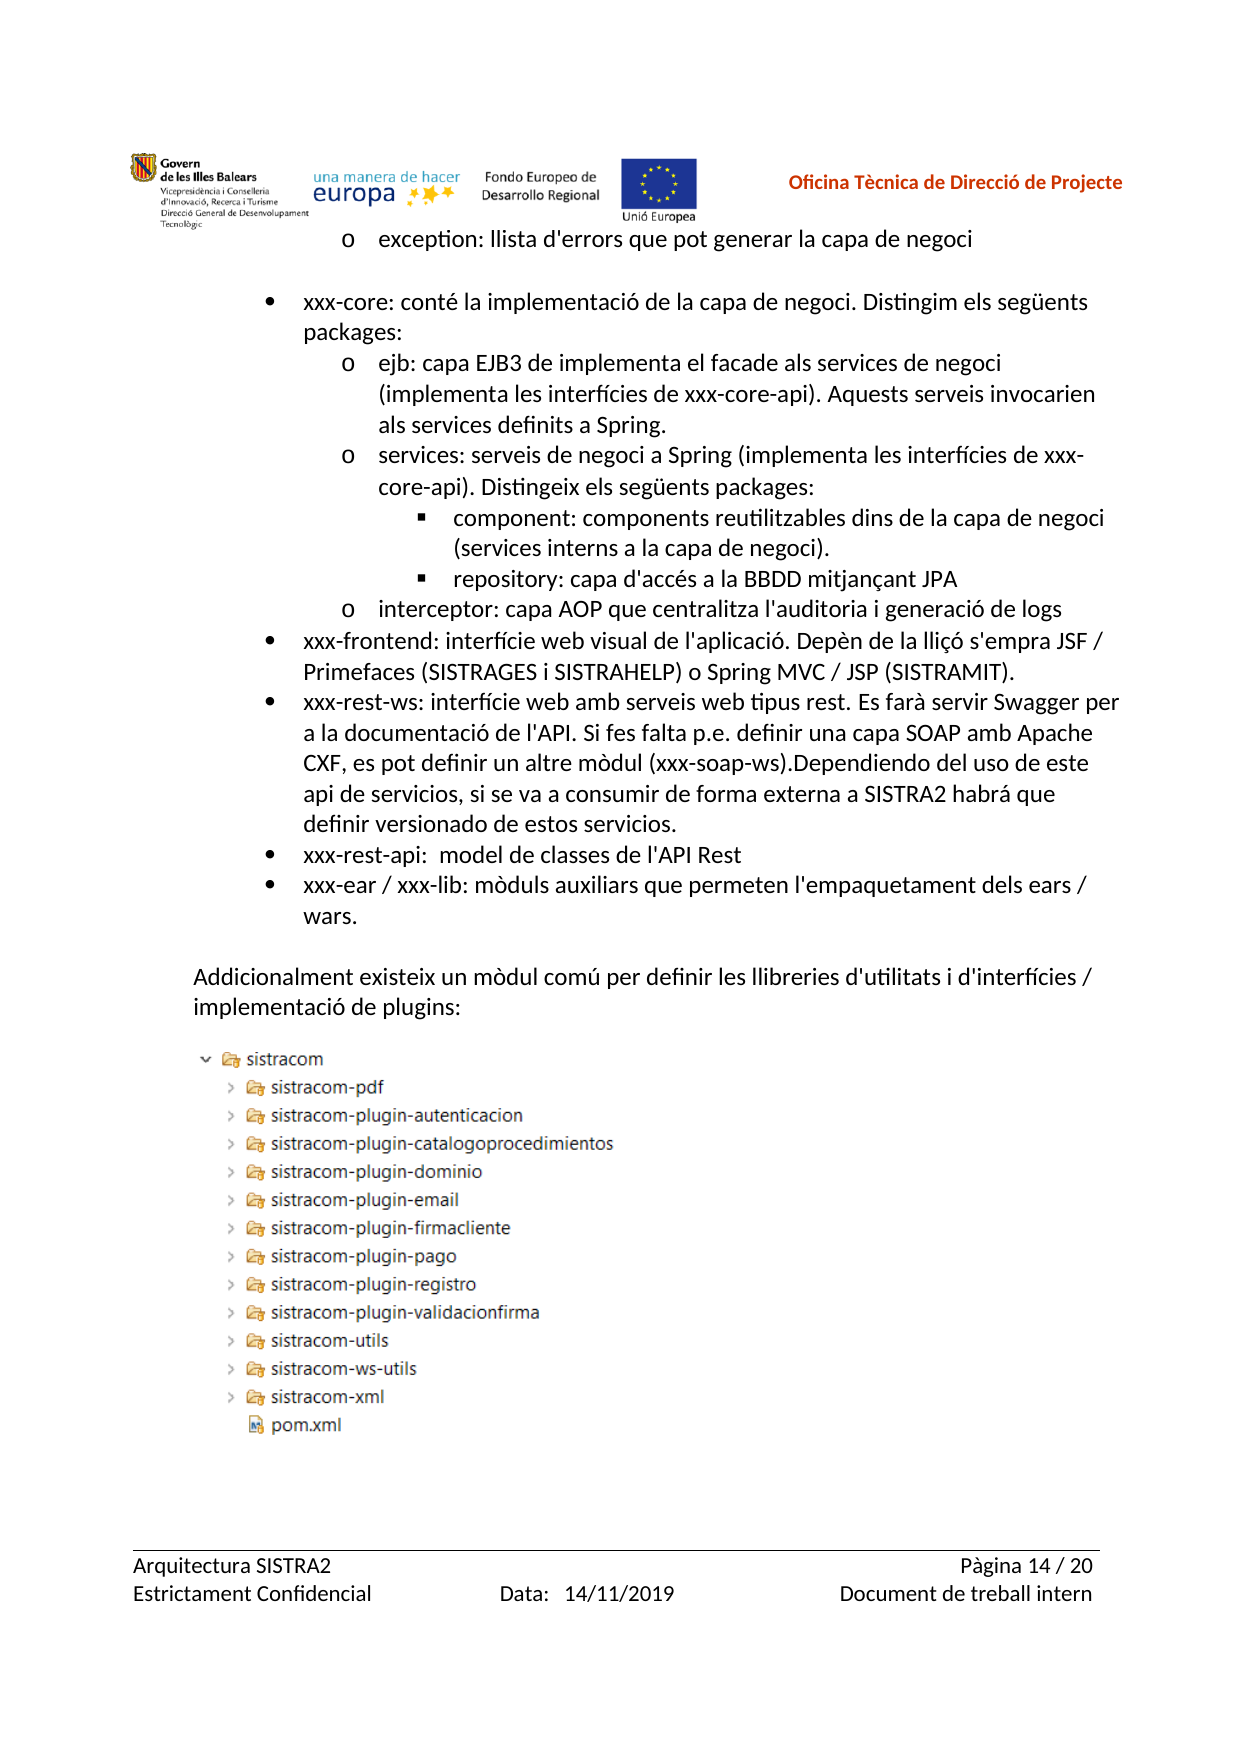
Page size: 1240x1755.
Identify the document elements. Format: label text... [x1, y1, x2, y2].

list xxx-rest-ws: interfície web amb serveis web tipus rest. Es farà servir Swagger per a la documentació de l'API. Si fes falta p.e. definir una capa SOAP amb Apache CXF, es pot definir un altre mòdul (xxx-soap-ws).Dependiendo del uso de este api de servicios, si se va a consumir de forma externa a SISTRA2 habrá que definir versionado de estos servicios. [266, 686, 1121, 839]
list xxx-rest-api: model de classes de l'API Rest [266, 839, 1121, 869]
list xxx-ear / xxx-lib: mòduls auxiliars que permeten l'empaquetament dels ears / wars. [266, 869, 1121, 930]
list services: serveis de negoci a Spring (implementa les interfícies de xxx-core-api). Distingeix els següents packages: [341, 439, 1121, 502]
list xxx-core: conté la implementació de la capa de negoci. Distingim els següents packages: [266, 286, 1121, 347]
list xxx-frontend: interfície web visual de l'aplicació. Depèn de la lliçó s'empra JSF / Primefaces (SISTRAGES i SISTRAHELP) o Spring MVC / JSP (SISTRAMIT). [266, 625, 1121, 686]
list Addicionalment existeix un mòdul comú per definir les llibreries d'utilitats i d'interfícies / implementació de plugins: [193, 961, 1121, 1022]
list repository: capa d'accés a la BBDD mitjançant JPA [416, 563, 1121, 593]
list ejb: capa EJB3 de implementa el facade als services de negoci (implementa les interfícies de xxx-core-api). Aquests serveis invocarien als services definits a Spring. [341, 347, 1121, 439]
picture [130, 152, 699, 230]
list exception: llista d'errors que pot generar la capa de negoci [341, 223, 1121, 255]
picture [193, 1052, 760, 1446]
list interceptor: capa AOP que centralitza l'auditoria i generació de logs [341, 593, 1121, 625]
list component: components reutilitzables dins de la capa de negoci (services interns a la capa de negoci). [416, 502, 1121, 563]
